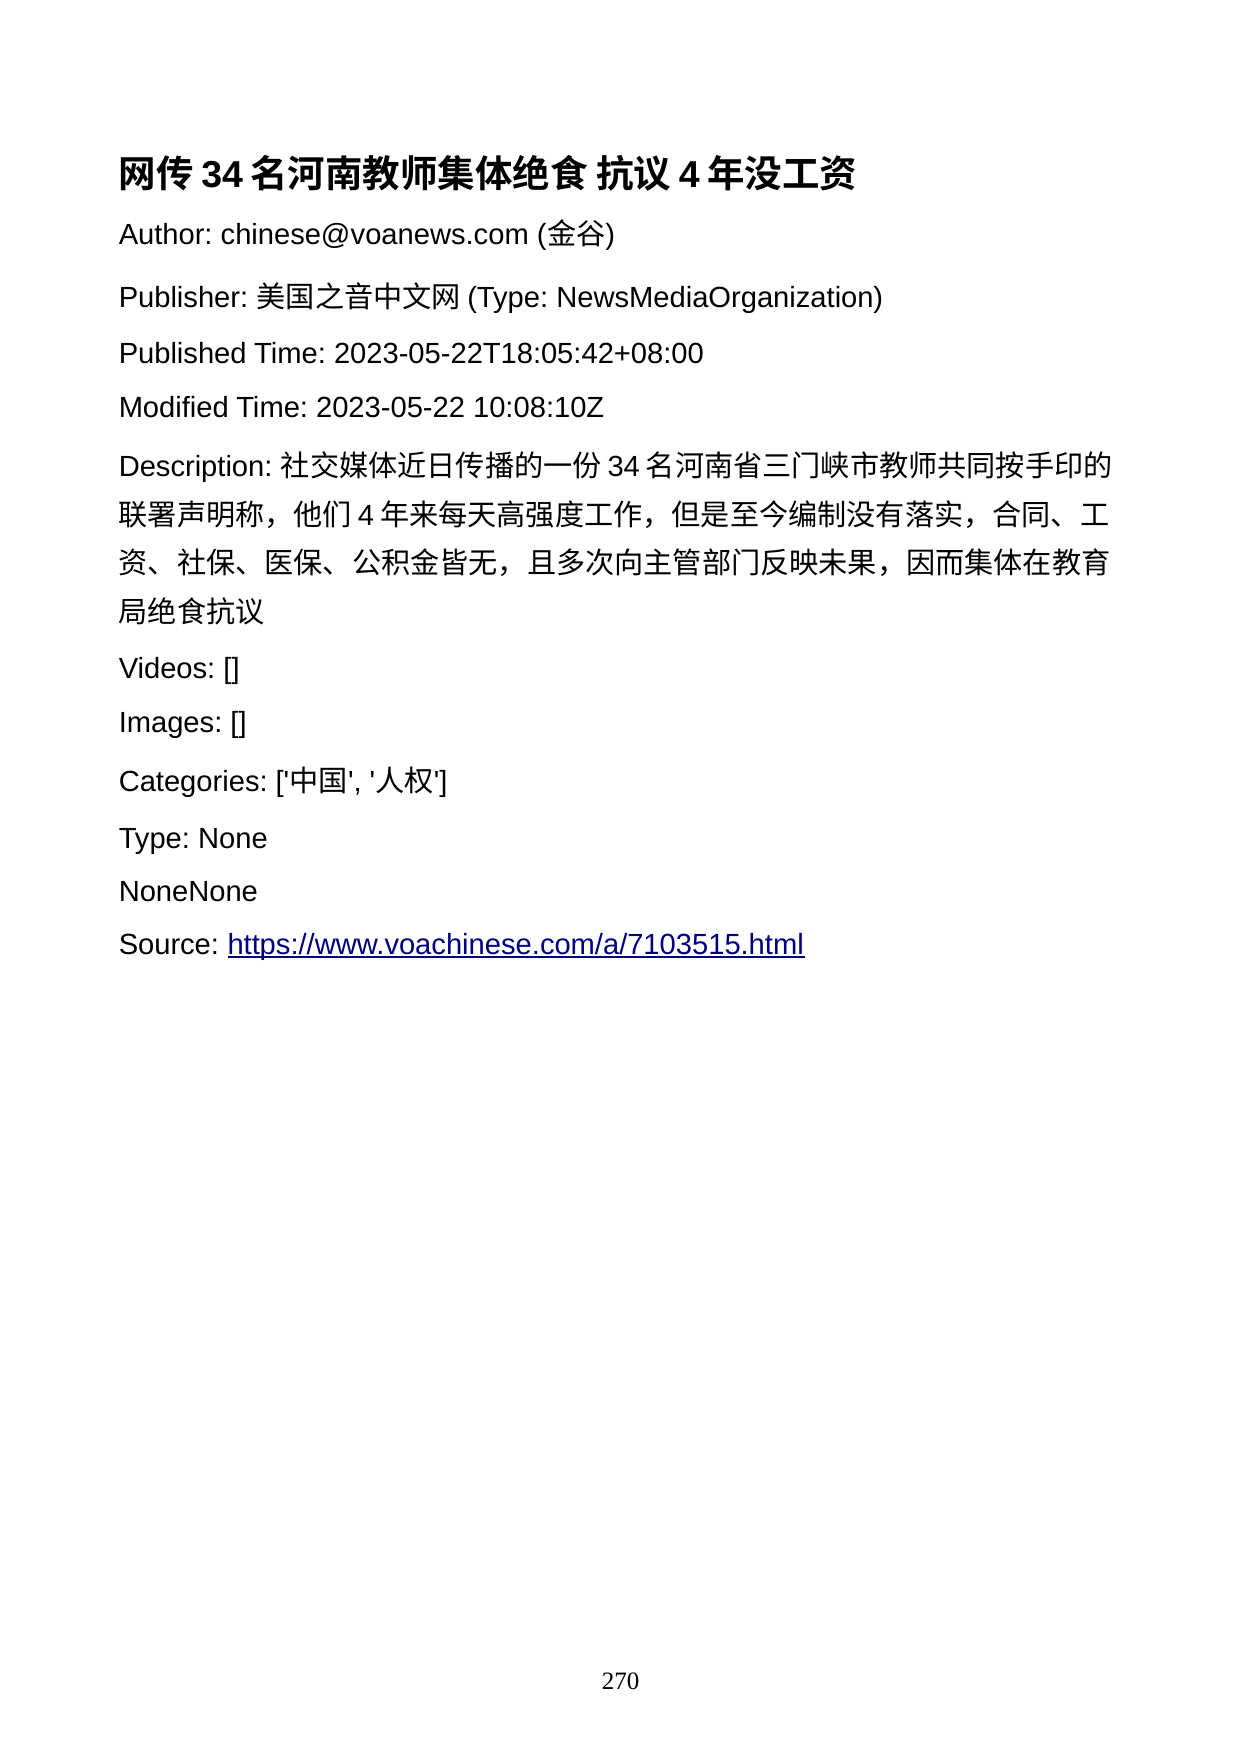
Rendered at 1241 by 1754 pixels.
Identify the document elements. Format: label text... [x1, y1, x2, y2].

text Description: 社交媒体近日传播的一份34名河南省三门峡市教师共同按手印的联署声明称，他们4年来每天高强度工作，但是至今编制没有落实，合同、工资、社保、医保、公积金皆无，且多次向主管部门反映未果，因而集体在教育局绝食抗议 [118, 443, 1122, 631]
text Categories: ['中国', '人权'] [118, 758, 1122, 800]
subtitle 网传34名河南教师集体绝食 抗议4年没工资 [118, 143, 1122, 198]
text Author: chinese@voanews.com (金谷) [118, 210, 1122, 253]
text Type: None [118, 821, 1122, 854]
text Videos: [] [118, 652, 1122, 685]
text Publisher: 美国之音中文网 (Type: NewsMediaOrganization) [118, 273, 1122, 316]
text Modified Time: 2023-05-22 10:08:10Z [118, 390, 1122, 423]
text Source: https://www.voachinese.com/a/7103515.html [118, 927, 1122, 961]
text Images: [] [118, 705, 1122, 738]
text NoneNone [118, 874, 1122, 908]
text Published Time: 2023-05-22T18:05:42+08:00 [118, 337, 1122, 370]
